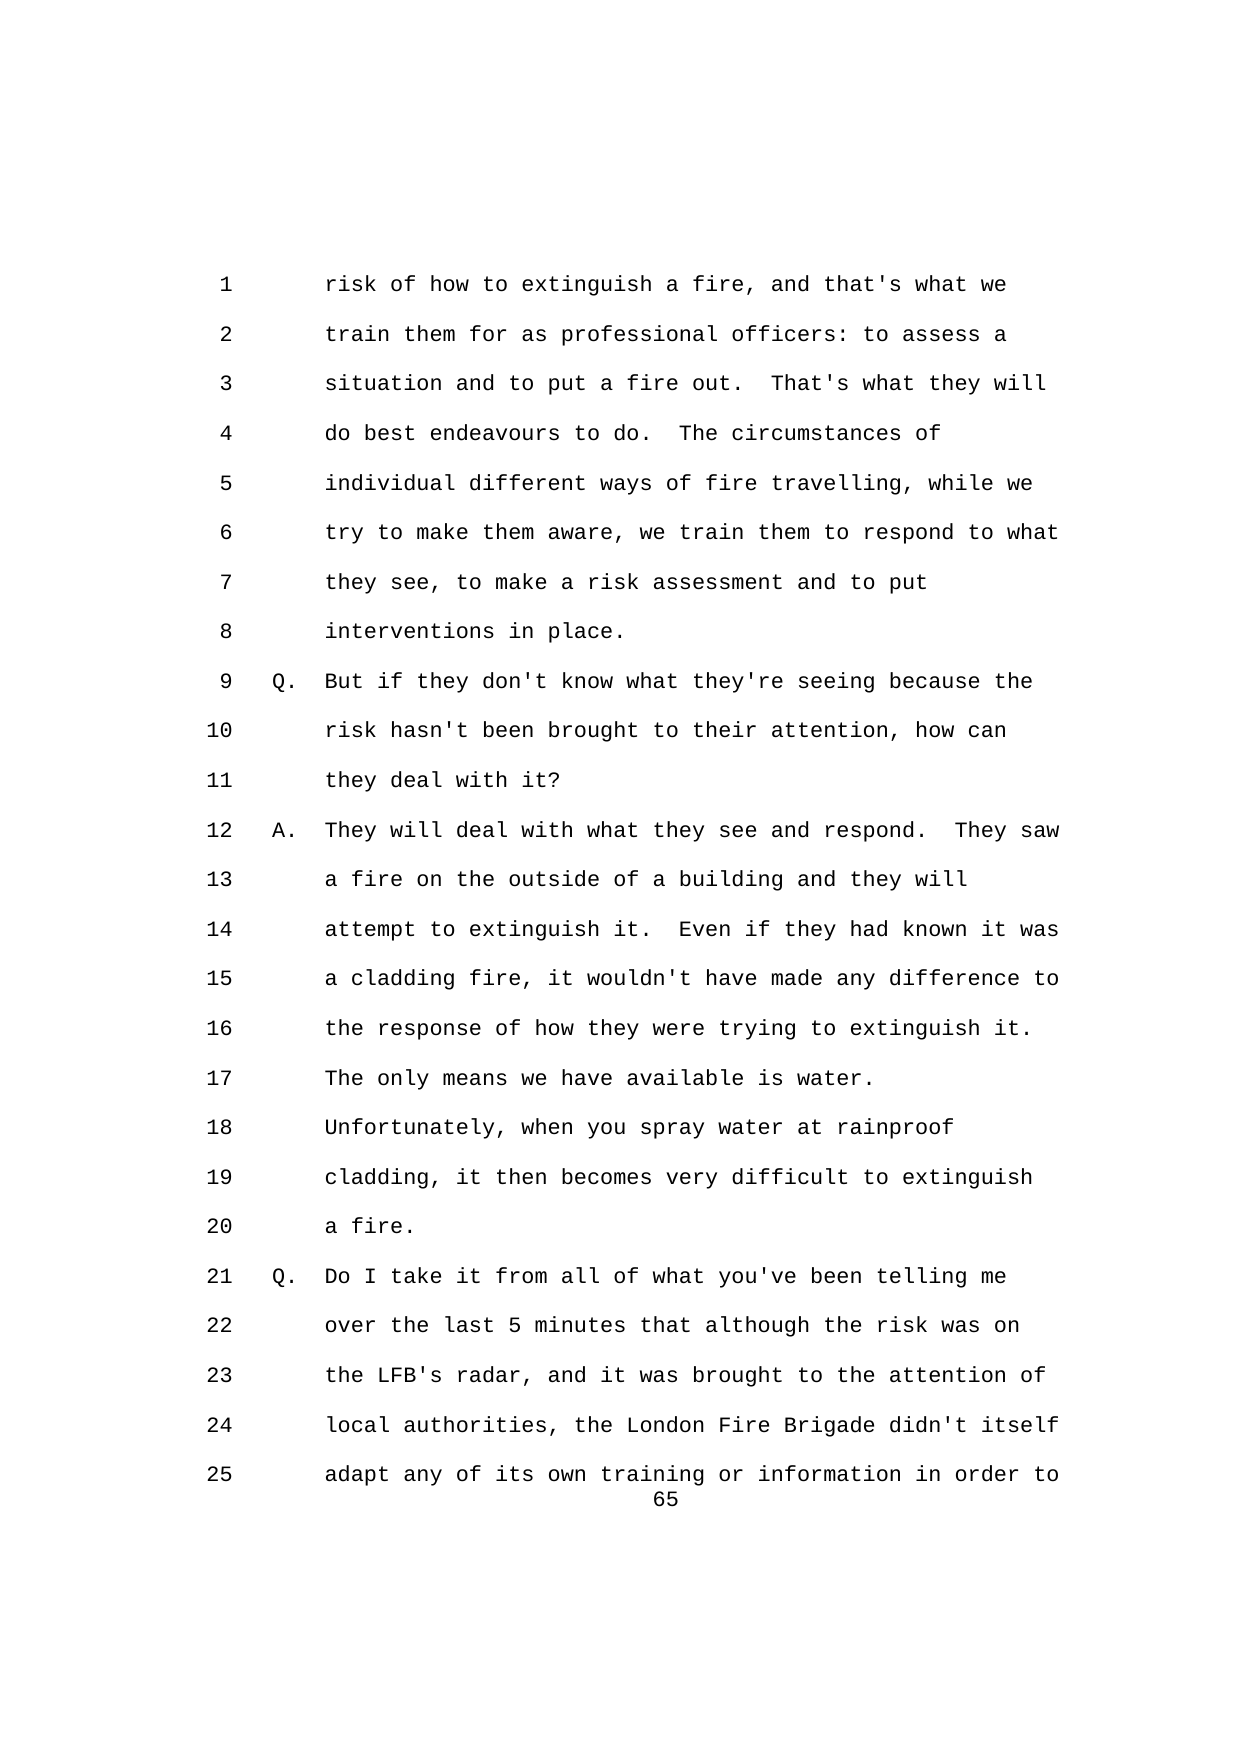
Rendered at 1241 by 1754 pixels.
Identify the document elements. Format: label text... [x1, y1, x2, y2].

text 21 Q. Do I take it from all of what you've been telling me [75, 1265, 1165, 1290]
text 12 A. They will deal with what they see and respond. They saw [75, 819, 1165, 843]
text 9 Q. But if they don't know what they're seeing because the [75, 670, 1165, 695]
text 23 the LFB's radar, and it was brought to the attention of [75, 1364, 1165, 1389]
text 14 attempt to extinguish it. Even if they had known it was [75, 918, 1165, 943]
text 11 they deal with it? [75, 769, 1165, 794]
text 6 try to make them aware, we train them to respond to what [75, 521, 1165, 546]
text 20 a fire. [75, 1215, 1165, 1240]
text 19 cladding, it then becomes very difficult to extinguish [75, 1166, 1165, 1191]
text 4 do best endeavours to do. The circumstances of [75, 422, 1165, 447]
text 7 they see, to make a risk assessment and to put [75, 571, 1165, 596]
text 10 risk hasn't been brought to their attention, how can [75, 719, 1165, 744]
text 3 situation and to put a fire out. That's what they will [75, 372, 1165, 397]
text 25 adapt any of its own training or information in order to [75, 1463, 1165, 1488]
text 65 [75, 1488, 1165, 1513]
text 24 local authorities, the London Fire Brigade didn't itself [75, 1414, 1165, 1438]
text 2 train them for as professional officers: to assess a [75, 323, 1165, 348]
text 15 a cladding fire, it wouldn't have made any difference to [75, 967, 1165, 992]
text 18 Unfortunately, when you spray water at rainproof [75, 1116, 1165, 1141]
text 8 interventions in place. [75, 620, 1165, 645]
text 22 over the last 5 minutes that although the risk was on [75, 1314, 1165, 1339]
text 17 The only means we have available is water. [75, 1067, 1165, 1091]
text 5 individual different ways of fire travelling, while we [75, 472, 1165, 496]
text 1 risk of how to extinguish a fire, and that's what we [75, 273, 1165, 298]
text 16 the response of how they were trying to extinguish it. [75, 1017, 1165, 1042]
text 13 a fire on the outside of a building and they will [75, 868, 1165, 893]
